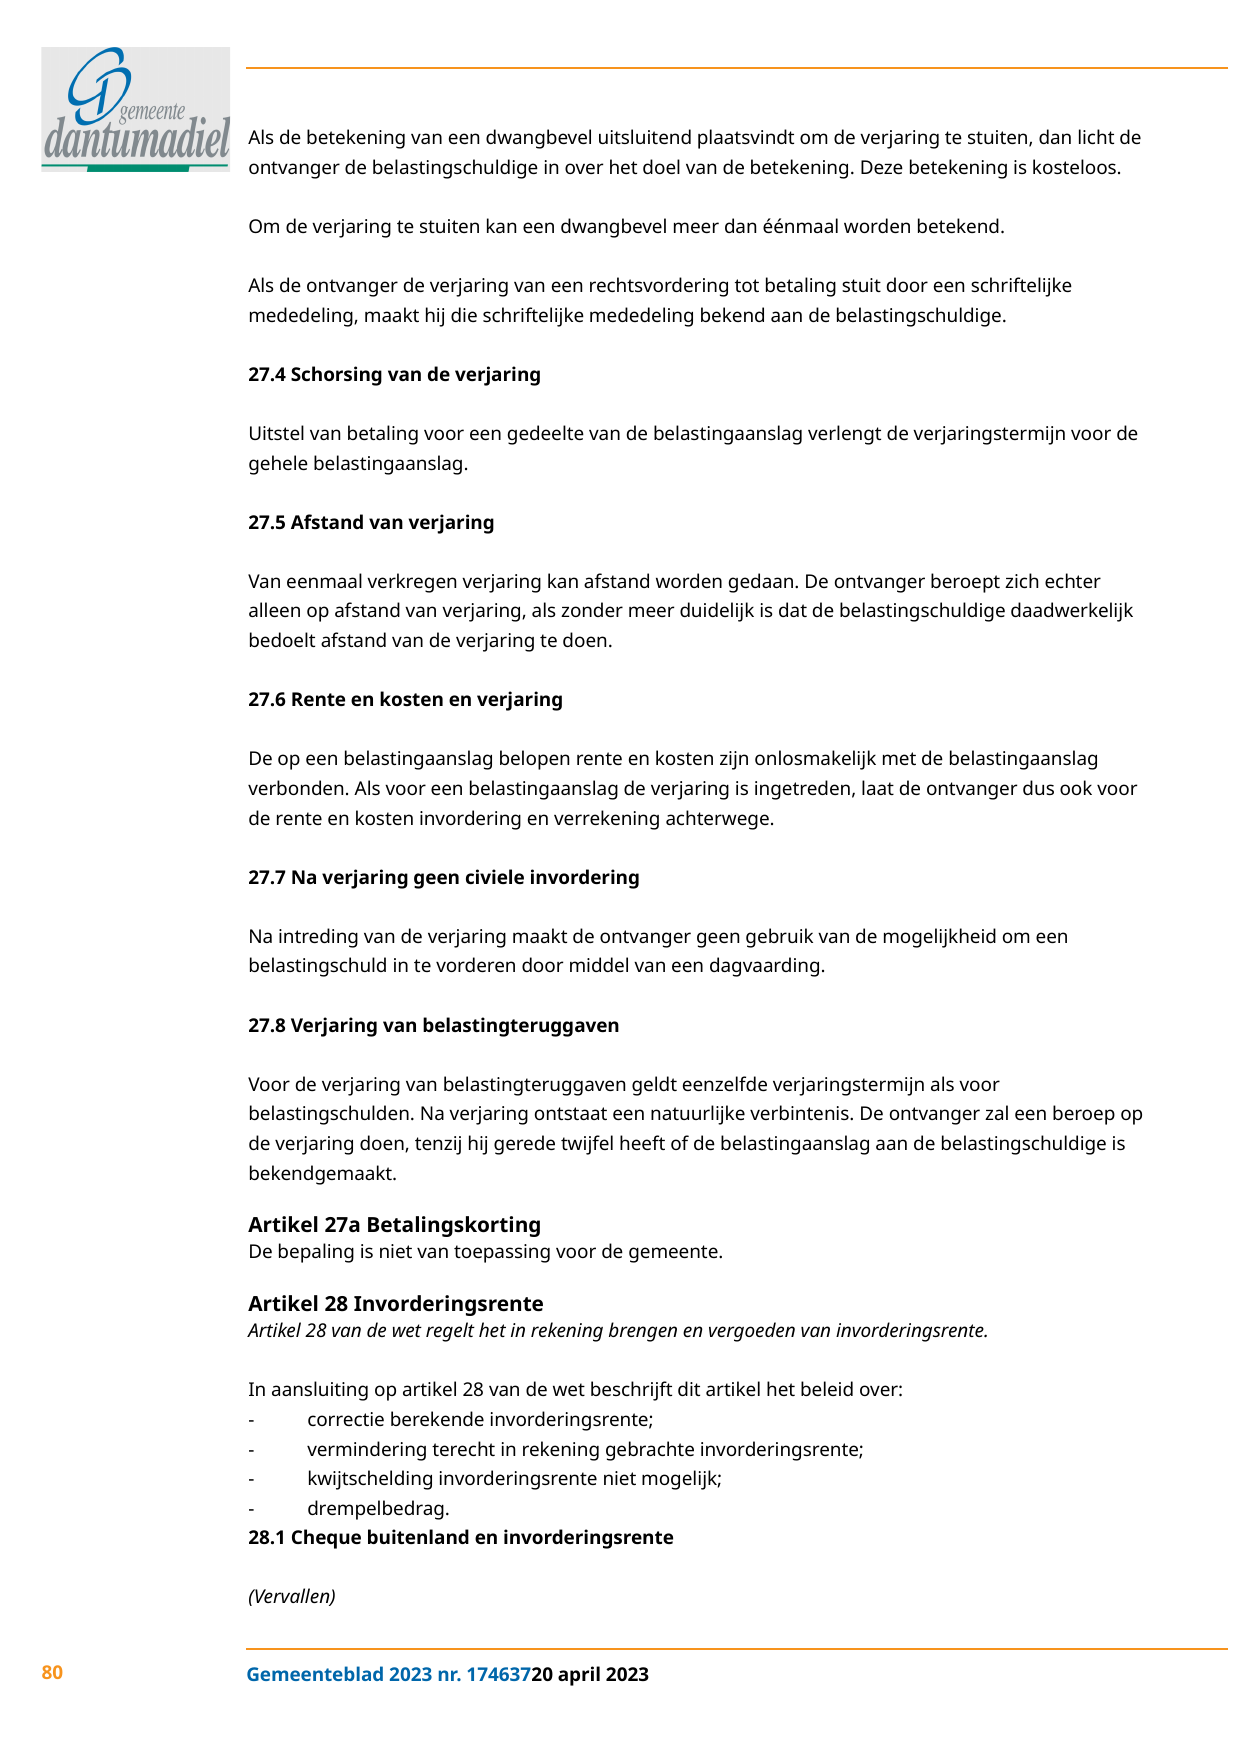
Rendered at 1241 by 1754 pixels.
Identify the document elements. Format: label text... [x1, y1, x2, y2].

text 27.7 Na verjaring geen civiele invordering [248, 864, 1152, 890]
list vermindering terecht in rekening gebrachte invorderingsrente; [248, 1436, 1152, 1462]
text De bepaling is niet van toepassing voor de gemeente. [248, 1239, 1152, 1264]
text 28.1 Cheque buitenland en invorderingsrente [248, 1524, 1152, 1550]
text 27.8 Verjaring van belastingteruggaven [248, 1012, 1152, 1038]
text 27.6 Rente en kosten en verjaring [248, 686, 1152, 712]
text De op een belastingaanslag belopen rente en kosten zijn onlosmakelijk met de belastingaanslag verbonden. Als voor een belastingaanslag de verjaring is ingetreden, laat de ontvanger dus ook voor de rente en kosten invordering en verrekening achterwege. [248, 746, 1152, 831]
list drempelbedrag. [248, 1495, 1152, 1521]
text Artikel 28 Invorderingsrente [248, 1289, 1152, 1317]
text Als de betekening van een dwangbevel uitsluitend plaatsvindt om de verjaring te stuiten, dan licht de ontvanger de belastingschuldige in over het doel van de betekening. Deze betekening is kosteloos. [248, 124, 1152, 180]
text Om de verjaring te stuiten kan een dwangbevel meer dan éénmaal worden betekend. [248, 213, 1152, 239]
list kwijtschelding invorderingsrente niet mogelijk; [248, 1465, 1152, 1491]
text Artikel 27a Betalingskorting [248, 1210, 1152, 1239]
picture [41, 47, 231, 172]
text Van eenmaal verkregen verjaring kan afstand worden gedaan. De ontvanger beroept zich echter alleen op afstand van verjaring, als zonder meer duidelijk is dat de belastingschuldige daadwerkelijk bedoelt afstand van de verjaring te doen. [248, 568, 1152, 653]
text (Vervallen) [248, 1584, 1152, 1609]
text Na intreding van de verjaring maakt de ontvanger geen gebruik van de mogelijkheid om een belastingschuld in te vorderen door middel van een dagvaarding. [248, 923, 1152, 978]
text 27.5 Afstand van verjaring [248, 509, 1152, 535]
text Voor de verjaring van belastingteruggaven geldt eenzelfde verjaringstermijn als voor belastingschulden. Na verjaring ontstaat een natuurlijke verbintenis. De ontvanger zal een beroep op de verjaring doen, tenzij hij gerede twijfel heeft of de belastingaanslag aan de belastingschuldige is bekendgemaakt. [248, 1071, 1152, 1186]
text Als de ontvanger de verjaring van een rechtsvordering tot betaling stuit door een schriftelijke mededeling, maakt hij die schriftelijke mededeling bekend aan de belastingschuldige. [248, 272, 1152, 328]
list correctie berekende invorderingsrente; [248, 1406, 1152, 1432]
text In aansluiting op artikel 28 van de wet beschrijft dit artikel het beleid over: [248, 1377, 1152, 1402]
text 27.4 Schorsing van de verjaring [248, 361, 1152, 387]
text Artikel 28 van de wet regelt het in rekening brengen en vergoeden van invorderingsrente. [248, 1317, 1152, 1343]
text Uitstel van betaling voor een gedeelte van de belastingaanslag verlengt de verjaringstermijn voor de gehele belastingaanslag. [248, 420, 1152, 476]
